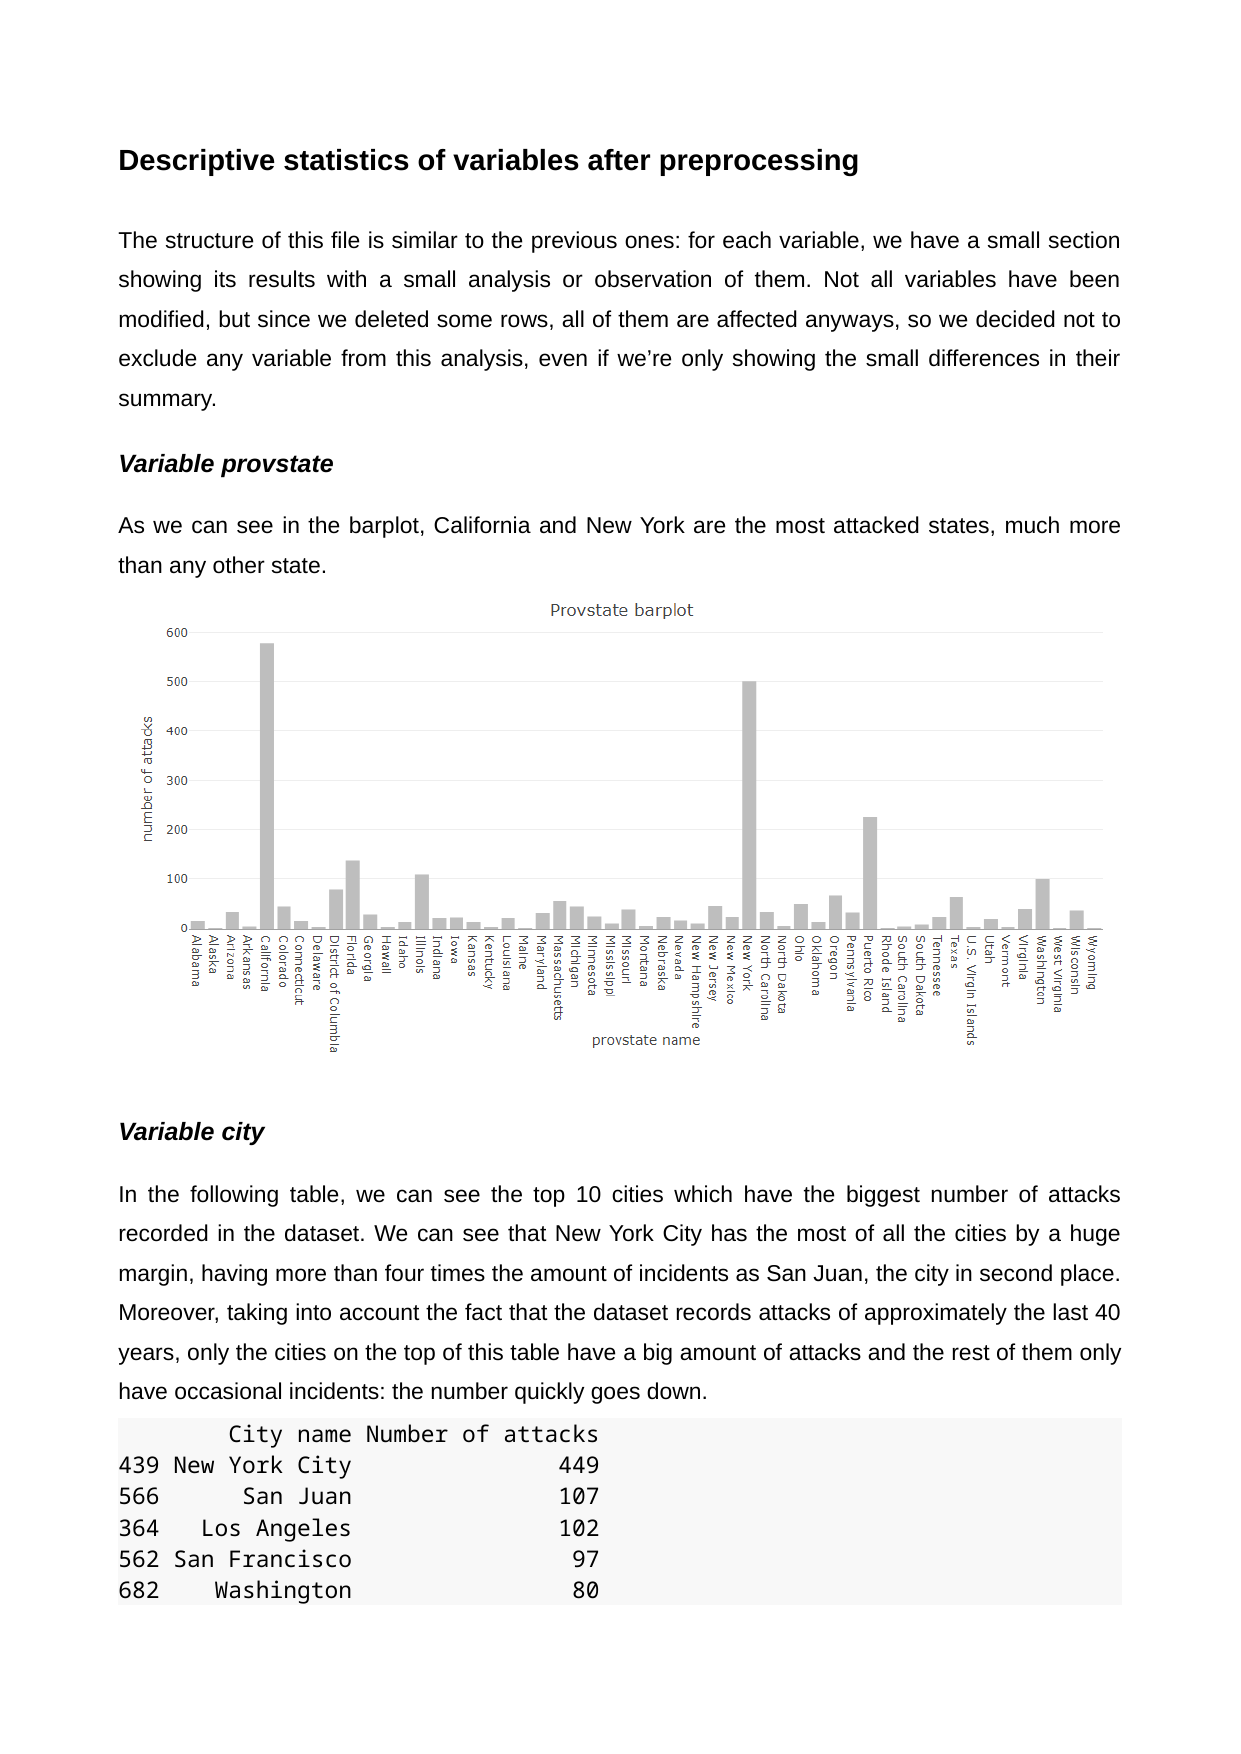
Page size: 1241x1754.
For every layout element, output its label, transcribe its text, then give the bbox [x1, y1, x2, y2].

text As we can see in the barplot, California and New York are the most attacked states, much more than any other state. [118, 512, 1122, 578]
text City name Number of attacks 439 New York City 449 566 San Juan 107 364 Los Angeles 102 562 San Francisco 97 682 Washington 80 [118, 1418, 1122, 1605]
subtitle Variable provstate [118, 449, 1122, 477]
table_header [119, 592, 1122, 1092]
subtitle Variable city [118, 1117, 1122, 1146]
subtitle Descriptive statistics of variables after preprocessing [118, 143, 1122, 177]
text The structure of this file is similar to the previous ones: for each variable, we have a small section showing its results with a small analysis or observation of them. Not all variables have been modified, but since we deleted some rows, all of them are affected anyways, so we decided not to exclude any variable from this analysis, even if we’re only showing the small differences in their summary. [118, 227, 1122, 411]
text In the following table, we can see the top 10 cities which have the biggest number of attacks recorded in the dataset. We can see that New York City has the most of all the cities by a huge margin, having more than four times the amount of incidents as San Juan, the city in second place. Moreover, taking into account the fact that the dataset records attacks of approximately the last 40 years, only the cities on the top of this table have a big amount of attacks and the rest of them only have occasional incidents: the number quickly goes down. [118, 1181, 1122, 1404]
